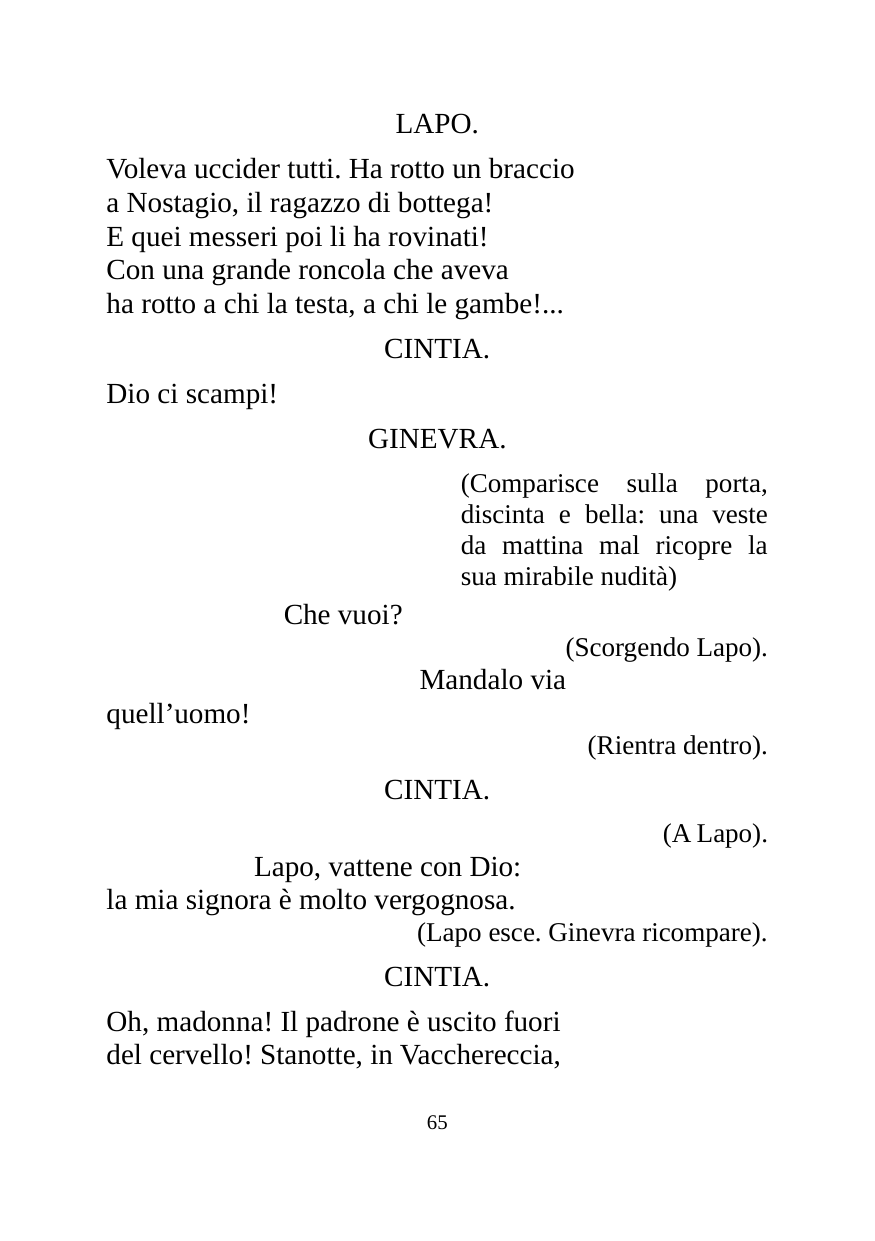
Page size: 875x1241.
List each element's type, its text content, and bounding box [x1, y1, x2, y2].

text Che vuoi? [106, 597, 768, 631]
text (Comparisce sulla porta, discinta e bella: una veste da mattina mal ricopre la sua mirabile nudità) [461, 467, 768, 592]
text CINTIA. [106, 772, 768, 806]
text Lapo, vattene con Dio: la mia signora è molto vergognosa. [106, 849, 768, 916]
text (Lapo esce. Ginevra ricompare). [77, 916, 768, 947]
text CINTIA. [106, 959, 768, 992]
text LAPO. [106, 106, 768, 140]
text (Scorgendo Lapo). [77, 631, 768, 662]
text Dio ci scampi! [106, 376, 768, 410]
text Mandalo via quell’uomo! [106, 662, 768, 729]
text Oh, madonna! Il padrone è uscito fuori del cervello! Stanotte, in Vacchereccia, [106, 1004, 768, 1071]
text (Rientra dentro). [77, 729, 768, 760]
text (A Lapo). [77, 817, 768, 849]
text Voleva uccider tutti. Ha rotto un braccio a Nostagio, il ragazzo di bottega! E quei messeri poi li ha rovinati! Con una grande roncola che aveva ha rotto a chi la testa, a chi le gambe!... [106, 152, 768, 319]
text CINTIA. [106, 331, 768, 364]
text GINEVRA. [106, 422, 768, 455]
